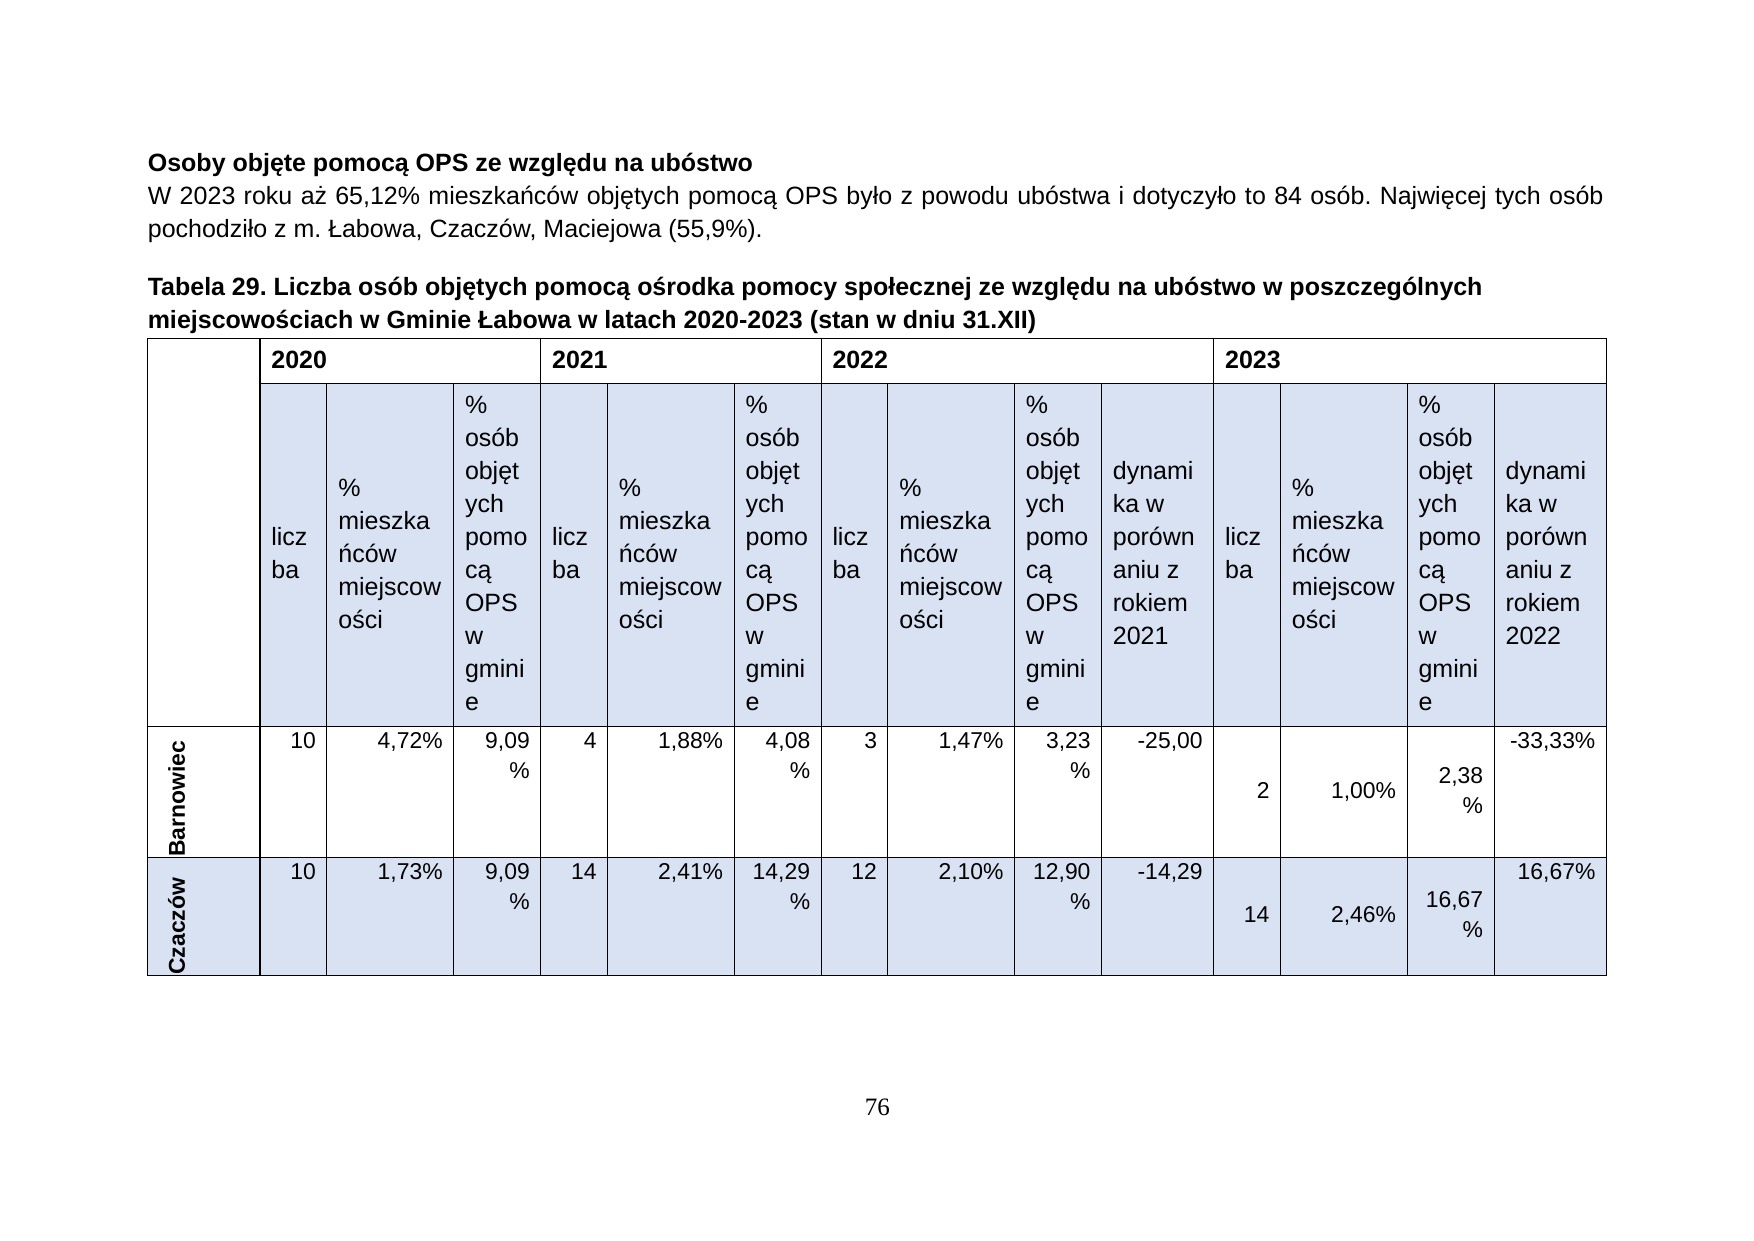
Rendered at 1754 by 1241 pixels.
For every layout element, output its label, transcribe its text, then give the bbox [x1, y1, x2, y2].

table_cell liczba [261, 384, 326, 726]
table_cell 4,72% [327, 727, 453, 857]
table_cell liczba [541, 384, 607, 726]
table_cell % osób objętych pomocą OPS w gminie [1408, 384, 1494, 726]
table_cell 9,09% [454, 727, 540, 857]
table_cell 2 [1214, 727, 1280, 857]
table_cell liczba [822, 384, 887, 726]
table_cell 4,08% [735, 727, 821, 857]
table_cell 16,67% [1495, 858, 1606, 975]
table_cell 2,41% [608, 858, 734, 975]
table_header 2021 [541, 339, 821, 383]
table_cell 1,47% [888, 727, 1014, 857]
table_cell % osób objętych pomocą OPS w gminie [1015, 384, 1101, 726]
table_cell 16,67% [1408, 858, 1494, 975]
table_cell % mieszkańców miejscowości [888, 384, 1014, 726]
table_cell dynamika w porównaniu z rokiem 2022 [1495, 384, 1606, 726]
table_cell 14 [541, 858, 607, 975]
table_cell 3 [822, 727, 887, 857]
table_cell 1,88% [608, 727, 734, 857]
table_cell -14,29 [1102, 858, 1213, 975]
table_cell liczba [1214, 384, 1280, 726]
table_cell % mieszkańców miejscowości [1281, 384, 1407, 726]
table_cell 14 [1214, 858, 1280, 975]
table_cell 4 [541, 727, 607, 857]
table_cell 14,29% [735, 858, 821, 975]
table_cell 12 [822, 858, 887, 975]
table_cell 2,10% [888, 858, 1014, 975]
table_cell % osób objętych pomocą OPS w gminie [735, 384, 821, 726]
table_cell 2,38% [1408, 727, 1494, 857]
table_cell 10 [261, 727, 326, 857]
table_cell 10 [261, 858, 326, 975]
table_cell 3,23% [1015, 727, 1101, 857]
table_cell % mieszkańców miejscowości [327, 384, 453, 726]
table_cell % osób objętych pomocą OPS w gminie [454, 384, 540, 726]
table_cell 1,73% [327, 858, 453, 975]
table_cell % mieszkańców miejscowości [608, 384, 734, 726]
table_cell 9,09% [454, 858, 540, 975]
table_cell Czaczów [148, 858, 259, 975]
table_cell -33,33% [1495, 727, 1606, 857]
table_cell 12,90% [1015, 858, 1101, 975]
text Tabela 29. Liczba osób objętych pomocą ośrodka pomocy społecznej ze względu na ubóstwo w poszczególnych miejscowościach w Gminie Łabowa w latach 2020-2023 (stan w dniu 31.XII) [148, 272, 1606, 333]
table_cell dynamika w porównaniu z rokiem 2021 [1102, 384, 1213, 726]
table_cell -25,00 [1102, 727, 1213, 857]
text Osoby objęte pomocą OPS ze względu na ubóstwo [148, 148, 1606, 176]
table_header 2022 [822, 339, 1213, 383]
text W 2023 roku aż 65,12% mieszkańców objętych pomocą OPS było z powodu ubóstwa i dotyczyło to 84 osób. Najwięcej tych osób pochodziło z m. Łabowa, Czaczów, Maciejowa (55,9%). [148, 181, 1606, 242]
table_cell 2,46% [1281, 858, 1407, 975]
table_header [148, 339, 259, 726]
table_header 2023 [1214, 339, 1606, 383]
table_cell Barnowiec [148, 727, 259, 857]
table_cell 1,00% [1281, 727, 1407, 857]
table_header 2020 [261, 339, 540, 383]
